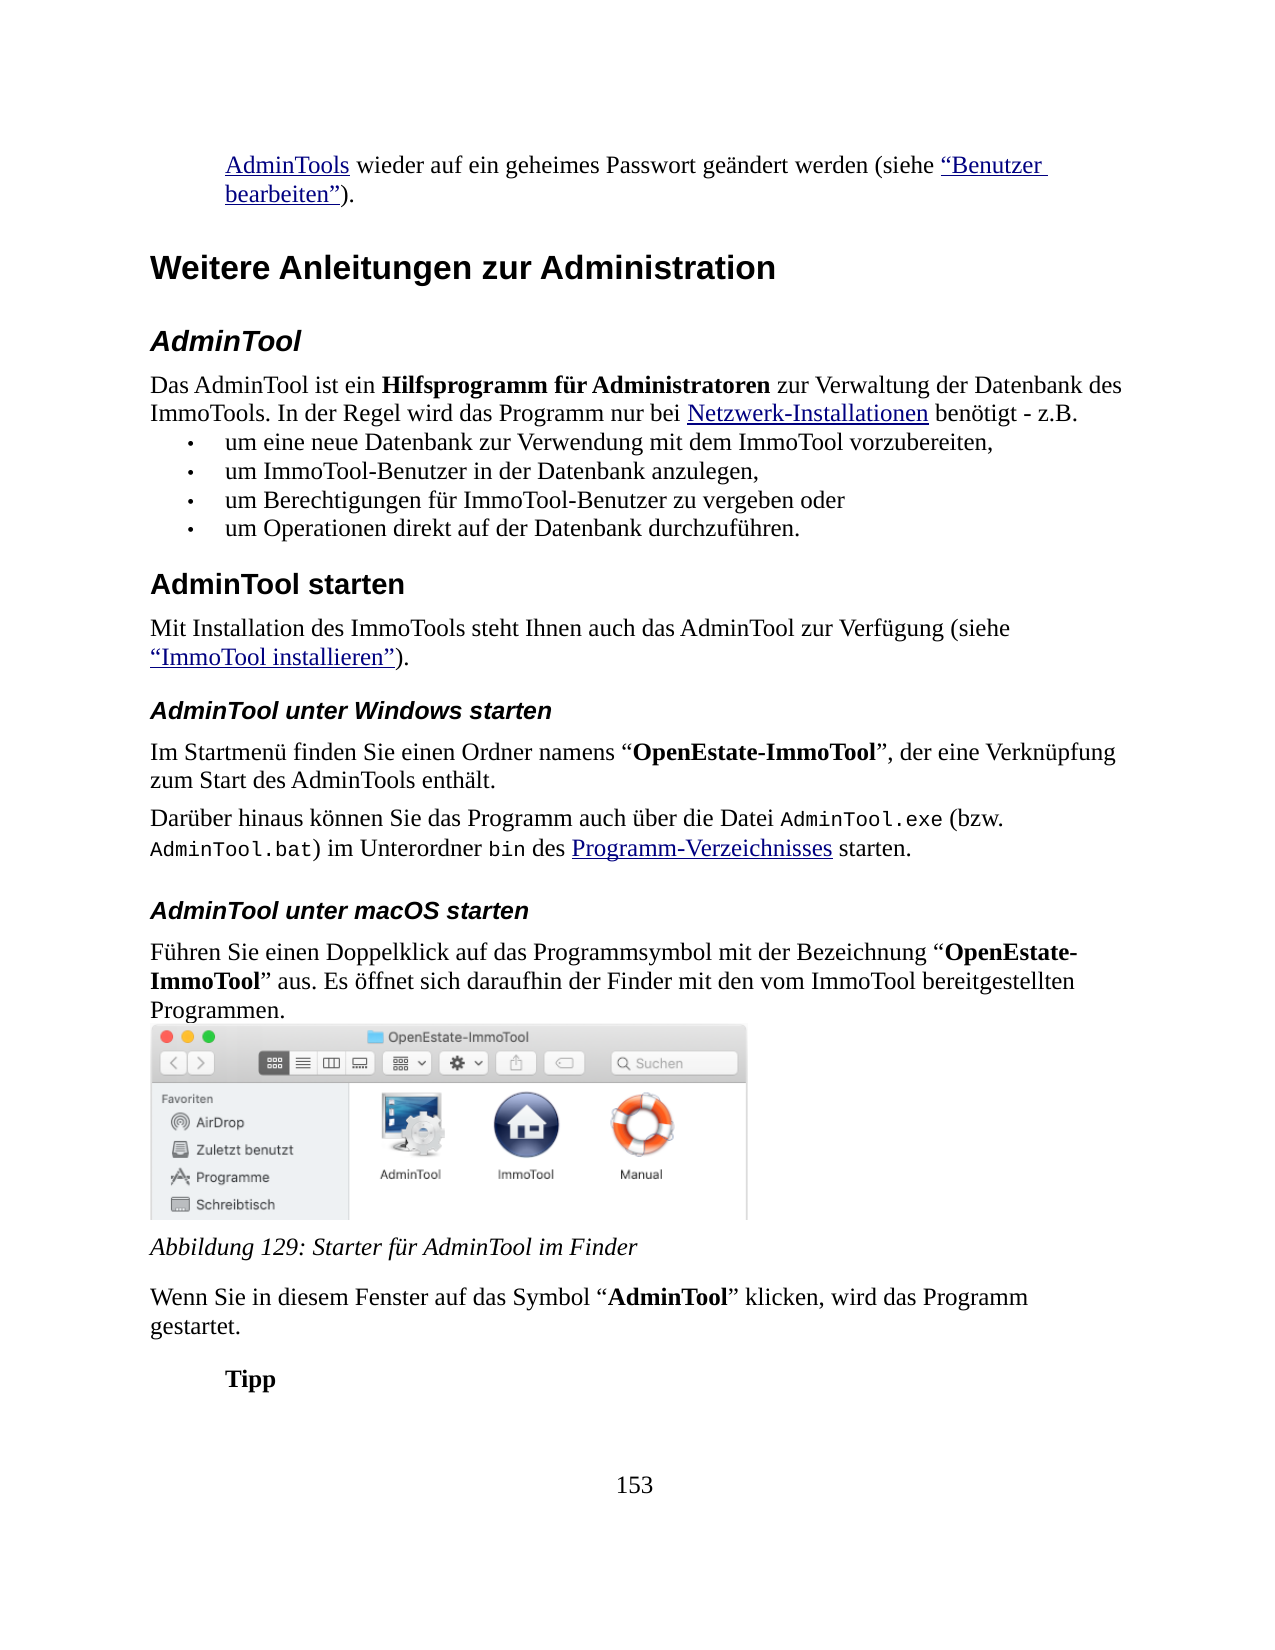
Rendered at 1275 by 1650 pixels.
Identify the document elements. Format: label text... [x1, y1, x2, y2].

text Das AdminTool ist ein Hilfsprogramm für Administratoren zur Verwaltung der Datenbank des ImmoTools. In der Regel wird das Programm nur bei Netzwerk-Installationen benötigt - z.B. [150, 370, 1125, 427]
list um Operationen direkt auf der Datenbank durchzuführen. [187, 513, 1125, 542]
text Führen Sie einen Doppelklick auf das Programmsymbol mit der Bezeichnung “OpenEstate-ImmoTool” aus. Es öffnet sich daraufhin der Finder mit den vom ImmoTool bereitgestellten Programmen. [150, 937, 1125, 1024]
subtitle AdminTool starten [150, 567, 1125, 601]
subtitle AdminTool unter Windows starten [150, 696, 1125, 724]
subtitle AdminTool unter macOS starten [150, 896, 1125, 925]
list um ImmoTool-Benutzer in der Datenbank anzulegen, [187, 456, 1125, 485]
text Im Startmenü finden Sie einen Ordner namens “OpenEstate-ImmoTool”, der eine Verknüpfung zum Start des AdminTools enthält. [150, 737, 1125, 794]
text Wenn Sie in diesem Fenster auf das Symbol “AdminTool” klicken, wird das Programm gestartet. [150, 1282, 1125, 1340]
list um Berechtigungen für ImmoTool-Benutzer zu vergeben oder [187, 485, 1125, 513]
list um eine neue Datenbank zur Verwendung mit dem ImmoTool vorzubereiten, [187, 427, 1125, 456]
text AdminTools wieder auf ein geheimes Passwort geändert werden (siehe “Benutzer bearbeiten”). [225, 150, 1125, 207]
text Abbildung 129: Starter für AdminTool im Finder [150, 1232, 1125, 1261]
text Tipp [225, 1364, 1125, 1393]
text Mit Installation des ImmoTools steht Ihnen auch das AdminTool zur Verfügung (siehe “ImmoTool installieren”). [150, 613, 1125, 671]
text Darüber hinaus können Sie das Programm auch über die Datei AdminTool.exe (bzw. AdminTool.bat) im Unterordner bin des Programm-Verzeichnisses starten. [150, 803, 1125, 862]
subtitle Weitere Anleitungen zur Administration [150, 247, 1125, 286]
picture [150, 1023, 748, 1220]
subtitle AdminTool [150, 324, 1125, 357]
